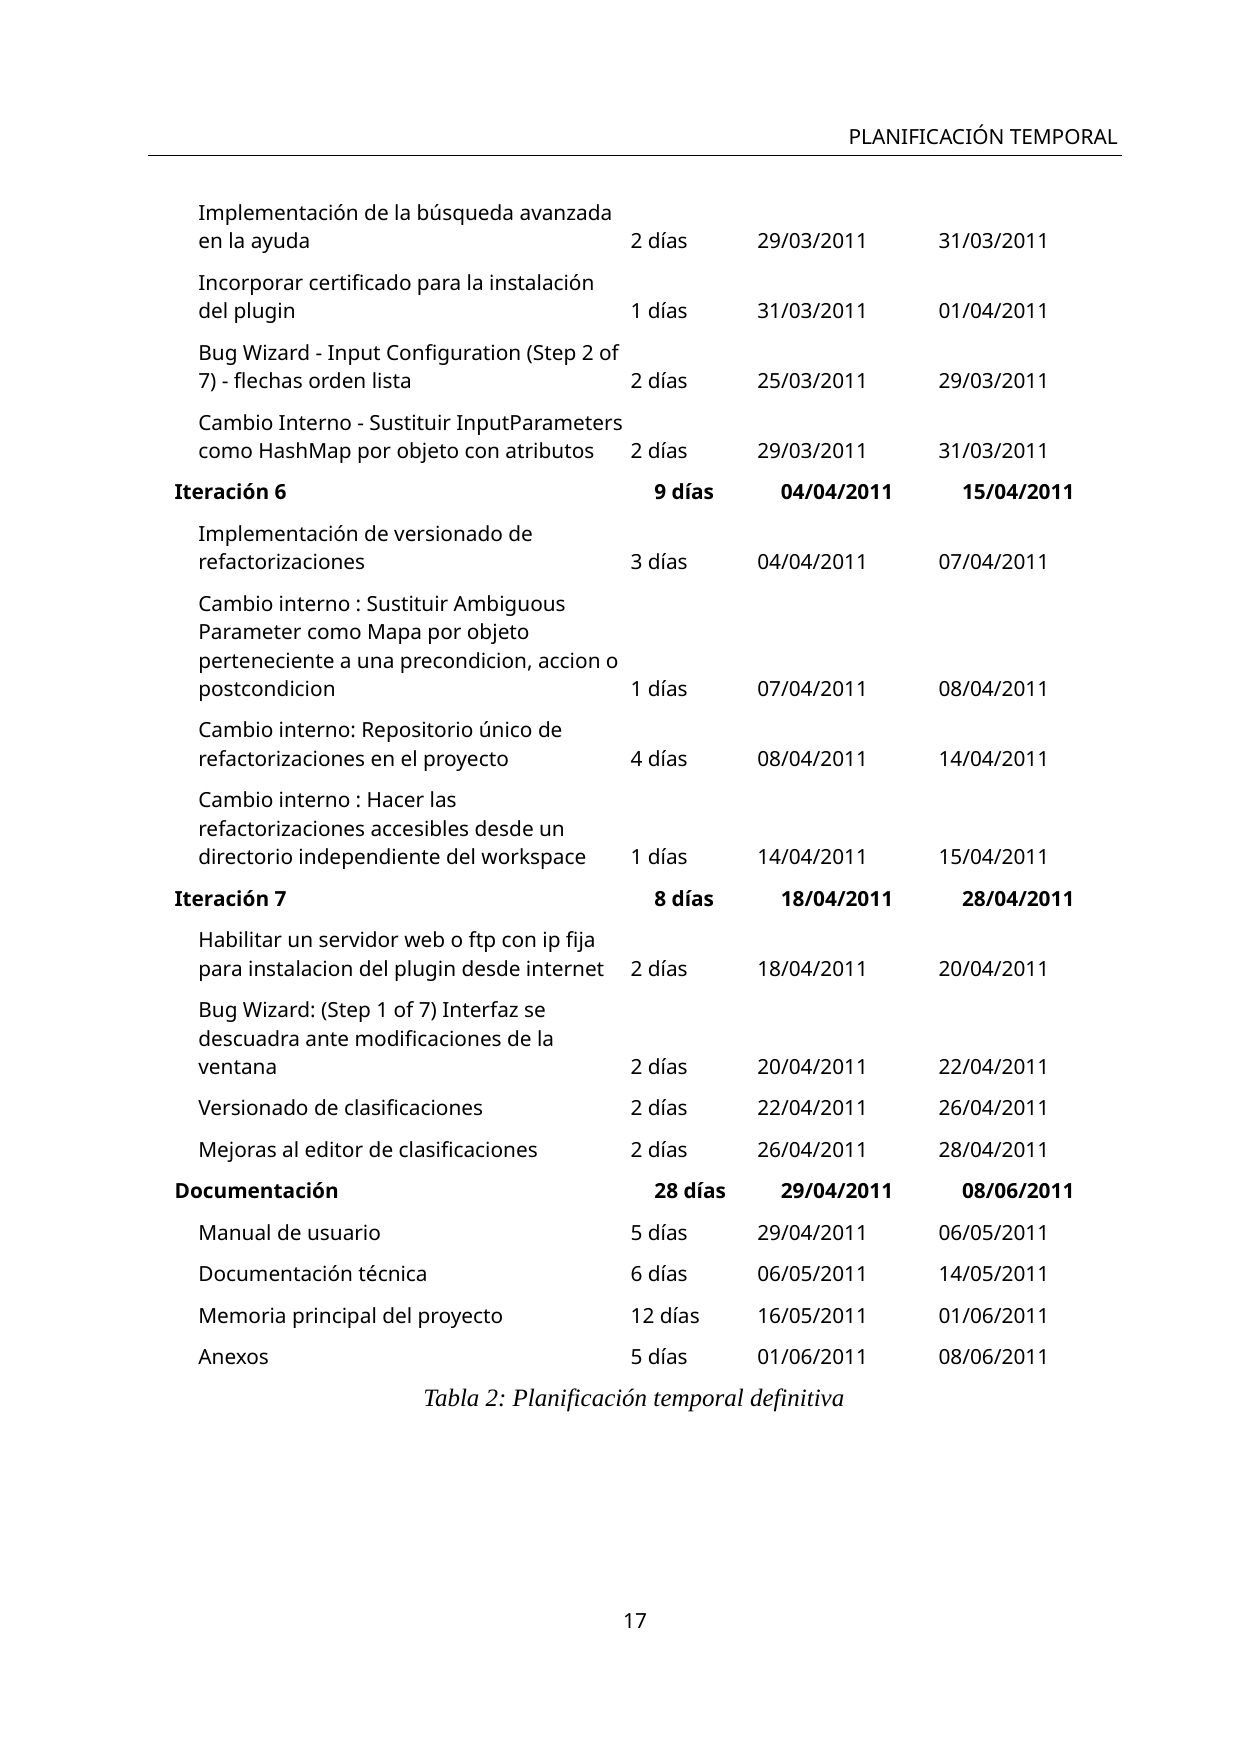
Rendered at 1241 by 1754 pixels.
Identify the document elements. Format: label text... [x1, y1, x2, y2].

table_cell 22/04/2011 [935, 982, 1119, 1081]
table_cell 31/03/2011 [754, 255, 935, 325]
table_cell 29/03/2011 [754, 395, 935, 464]
table_cell 9 días [627, 465, 754, 506]
table_cell 28 días [627, 1164, 754, 1205]
table_cell 08/04/2011 [935, 576, 1119, 703]
table_cell Implementación de versionado de refactorizaciones [148, 506, 627, 576]
table_cell 29/04/2011 [754, 1205, 935, 1246]
table_cell 01/06/2011 [935, 1288, 1119, 1329]
table_cell 01/04/2011 [935, 255, 1119, 325]
table_cell Cambio interno: Repositorio único de refactorizaciones en el proyecto [148, 703, 627, 772]
table_cell 20/04/2011 [754, 982, 935, 1081]
table_cell 18/04/2011 [754, 871, 935, 912]
table_cell 16/05/2011 [754, 1288, 935, 1329]
table_cell 2 días [627, 325, 754, 394]
table_cell Bug Wizard: (Step 1 of 7) Interfaz se descuadra ante modificaciones de la ventana [148, 982, 627, 1081]
table_cell 29/03/2011 [935, 325, 1119, 394]
table_cell 1 días [627, 576, 754, 703]
table_cell 28/04/2011 [935, 1122, 1119, 1163]
table_cell 26/04/2011 [935, 1081, 1119, 1122]
table_cell 31/03/2011 [935, 185, 1119, 255]
table_cell 28/04/2011 [935, 871, 1119, 912]
table_cell 01/06/2011 [754, 1329, 935, 1371]
table_cell 25/03/2011 [754, 325, 935, 394]
table_cell 2 días [627, 1081, 754, 1122]
table_cell Mejoras al editor de clasificaciones [148, 1122, 627, 1163]
table_cell 29/04/2011 [754, 1164, 935, 1205]
table_cell Habilitar un servidor web o ftp con ip fija para instalacion del plugin desde internet [148, 912, 627, 982]
table_cell Documentación [148, 1164, 627, 1205]
table_cell 5 días [627, 1205, 754, 1246]
table_cell 14/04/2011 [935, 703, 1119, 772]
table_cell Iteración 6 [148, 465, 627, 506]
table_cell 3 días [627, 506, 754, 576]
table_cell 06/05/2011 [935, 1205, 1119, 1246]
table_cell Versionado de clasificaciones [148, 1081, 627, 1122]
table_cell 1 días [627, 773, 754, 871]
table_cell 4 días [627, 703, 754, 772]
table_cell 08/06/2011 [935, 1329, 1119, 1371]
table_cell Documentación técnica [148, 1246, 627, 1288]
table_cell 1 días [627, 255, 754, 325]
table_cell 07/04/2011 [935, 506, 1119, 576]
table_cell 06/05/2011 [754, 1246, 935, 1288]
table_cell 2 días [627, 185, 754, 255]
table_cell 12 días [627, 1288, 754, 1329]
table_cell 22/04/2011 [754, 1081, 935, 1122]
table_cell 2 días [627, 912, 754, 982]
table_cell 08/04/2011 [754, 703, 935, 772]
table_cell 6 días [627, 1246, 754, 1288]
table_cell Cambio interno : Hacer las refactorizaciones accesibles desde un directorio independiente del workspace [148, 773, 627, 871]
table_cell 2 días [627, 1122, 754, 1163]
table_cell Cambio interno : Sustituir Ambiguous Parameter como Mapa por objeto perteneciente a una precondicion, accion o postcondicion [148, 576, 627, 703]
table_cell Manual de usuario [148, 1205, 627, 1246]
table_cell 2 días [627, 395, 754, 464]
table_cell 5 días [627, 1329, 754, 1371]
table_cell 2 días [627, 982, 754, 1081]
table_cell 18/04/2011 [754, 912, 935, 982]
table_cell Incorporar certificado para la instalación del plugin [148, 255, 627, 325]
table_cell 26/04/2011 [754, 1122, 935, 1163]
table_cell Bug Wizard - Input Configuration (Step 2 of 7) - flechas orden lista [148, 325, 627, 394]
table_cell 31/03/2011 [935, 395, 1119, 464]
table_cell Memoria principal del proyecto [148, 1288, 627, 1329]
table_cell 15/04/2011 [935, 465, 1119, 506]
table_cell Cambio Interno - Sustituir InputParameters como HashMap por objeto con atributos [148, 395, 627, 464]
table_cell 04/04/2011 [754, 465, 935, 506]
table_cell 04/04/2011 [754, 506, 935, 576]
table_cell 07/04/2011 [754, 576, 935, 703]
table_cell 8 días [627, 871, 754, 912]
table_cell Iteración 7 [148, 871, 627, 912]
table_cell 15/04/2011 [935, 773, 1119, 871]
table_cell Anexos [148, 1329, 627, 1371]
text Tabla 2: Planificación temporal definitiva [148, 1383, 1122, 1412]
table_cell 20/04/2011 [935, 912, 1119, 982]
table_cell Implementación de la búsqueda avanzada en la ayuda [148, 185, 627, 255]
table_cell 14/04/2011 [754, 773, 935, 871]
table_cell 08/06/2011 [935, 1164, 1119, 1205]
table_cell 29/03/2011 [754, 185, 935, 255]
table_cell 14/05/2011 [935, 1246, 1119, 1288]
